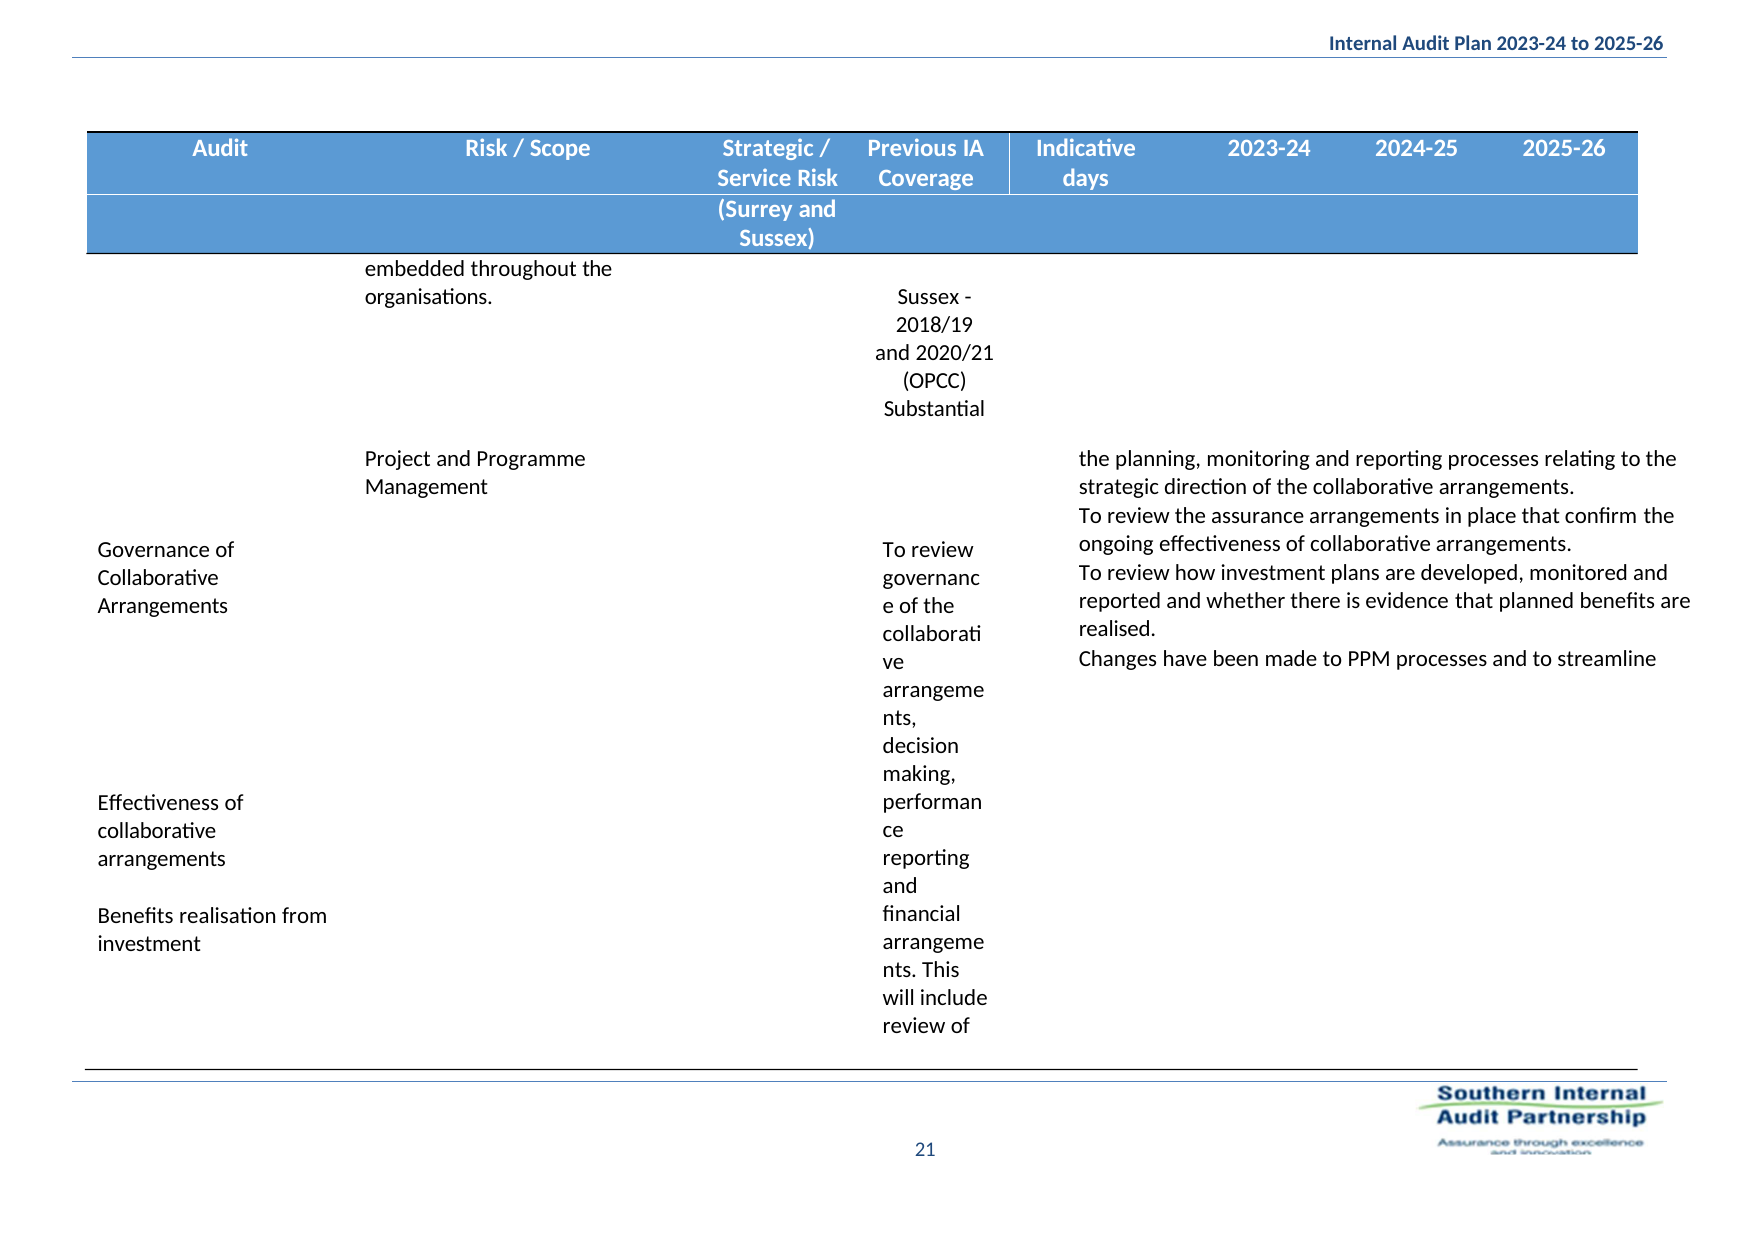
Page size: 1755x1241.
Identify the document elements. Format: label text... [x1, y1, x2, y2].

text Effectiveness of collaborative arrangements [97, 788, 245, 872]
text embedded throughout the [364, 254, 1737, 282]
table_header 2024-25 [1343, 133, 1491, 164]
table_header Strategic / [654, 133, 853, 164]
text organisations. Sussex - [364, 282, 1737, 310]
text Substantial [541, 394, 1328, 422]
text To review the assurance arrangements in place that confirm the ongoing effectiveness of collaborative arrangements. [1078, 502, 1729, 558]
table_header 2025-26 [1491, 133, 1638, 164]
text and 2020/21 (OPCC) [859, 338, 1010, 394]
text the planning, monitoring and reporting processes relating to the strategic direction of the collaborative arrangements. [1078, 444, 1737, 500]
text Governance of Collaborative Arrangements [97, 535, 235, 619]
text Project and Programme Management [364, 444, 695, 500]
text Changes have been made to PPM processes and to streamline [1078, 644, 1737, 672]
table_header Indicative [1010, 133, 1182, 164]
table_cell [1182, 164, 1343, 194]
text 2018/19 [541, 310, 1328, 338]
table_header 2023-24 [1182, 133, 1343, 164]
text Benefits realisation from investment [97, 901, 327, 957]
table_cell [1491, 164, 1638, 194]
table_cell (Surrey and Sussex) [87, 195, 1638, 252]
table_cell days [1010, 164, 1182, 194]
table_header Previous IA [853, 133, 1009, 164]
table_header Audit Risk / Scope [87, 133, 654, 164]
table_cell [87, 164, 654, 194]
table_cell Service Risk [654, 164, 853, 194]
text To review governance of the collaborative arrangements, decision making, performance reporting and financial arrangements. This will include review of [882, 535, 990, 1039]
text To review how investment plans are developed, monitored and reported and whether there is evidence that planned benefits are realised. [1078, 558, 1737, 642]
table_cell [1343, 164, 1491, 194]
table_cell Coverage [853, 164, 1009, 194]
